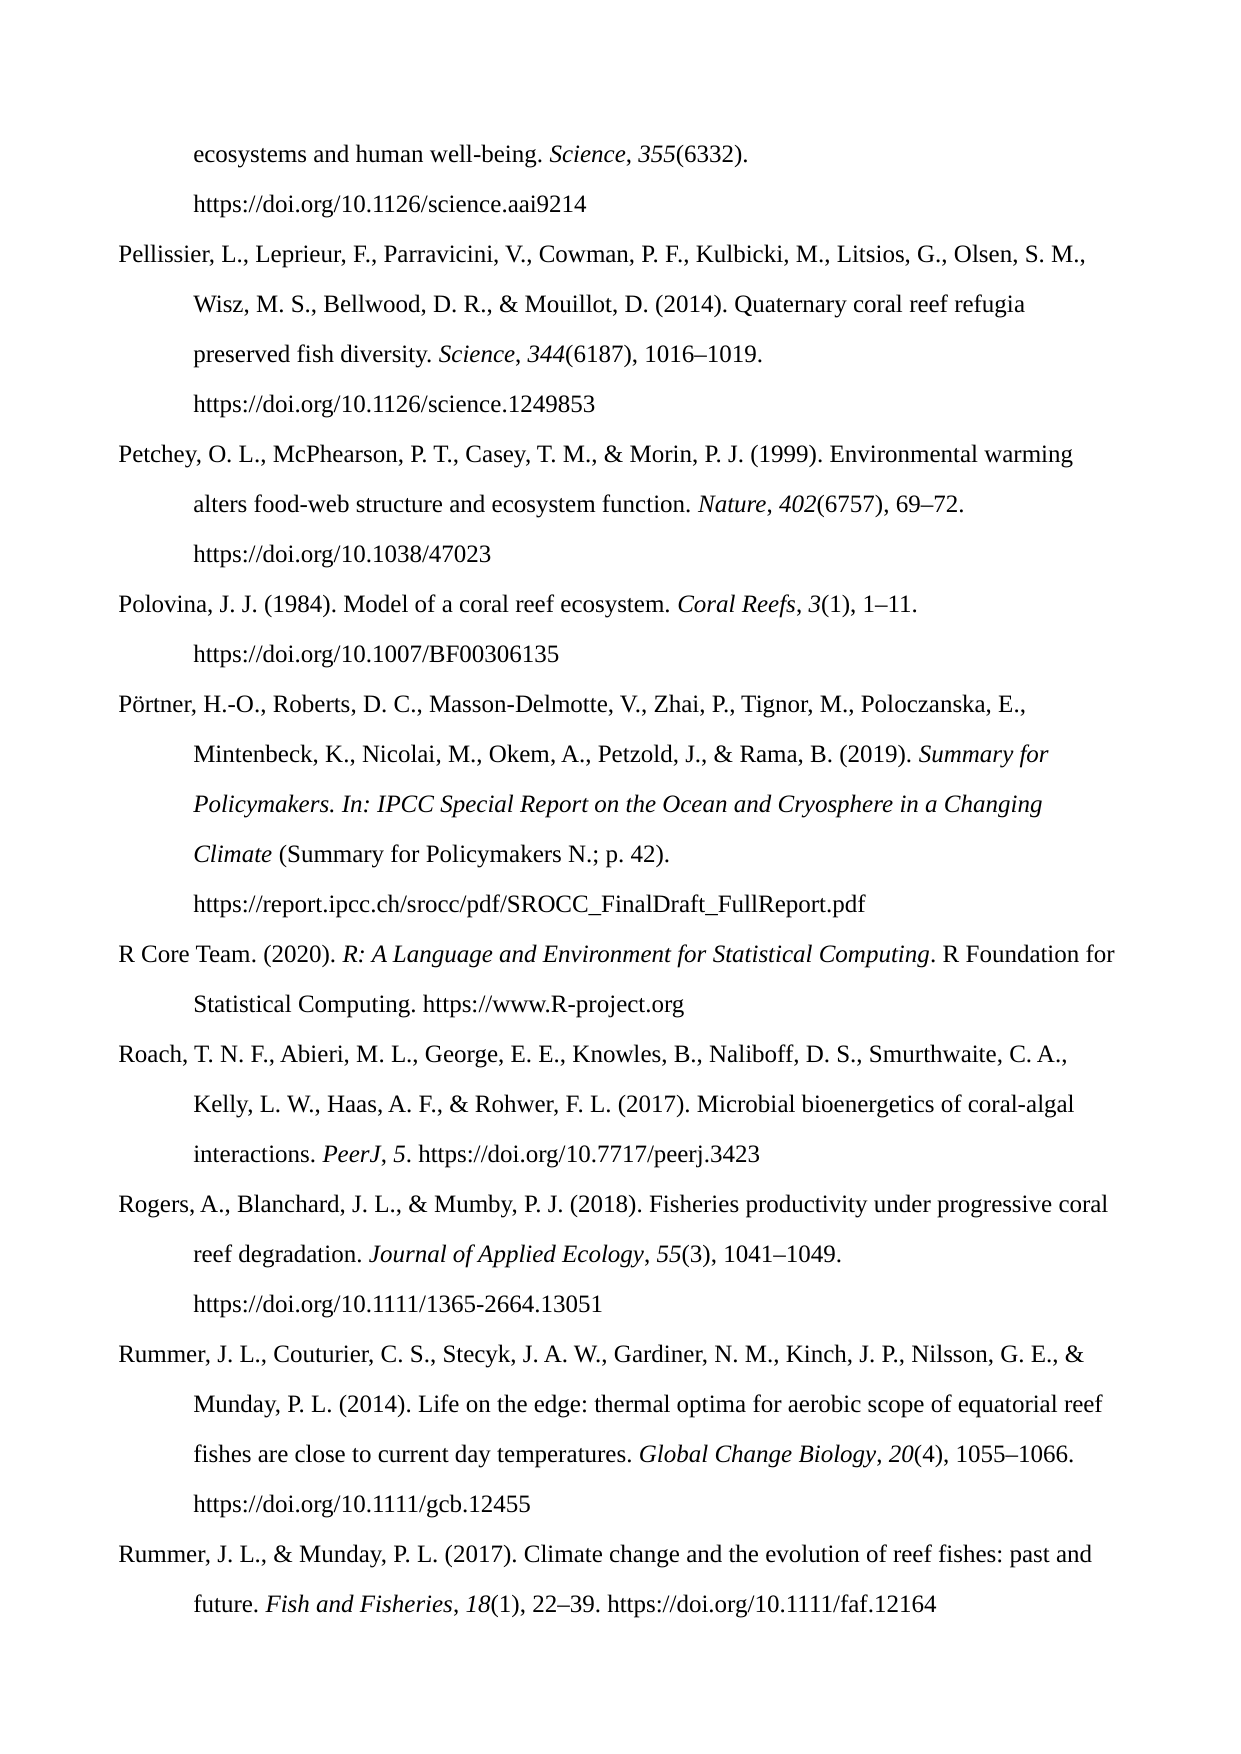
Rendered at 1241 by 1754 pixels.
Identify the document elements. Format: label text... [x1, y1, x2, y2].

text Roach, T. N. F., Abieri, M. L., George, E. E., Knowles, B., Naliboff, D. S., Smurthwaite, C. A., Kelly, L. W., Haas, A. F., & Rohwer, F. L. (2017). Microbial bioenergetics of coral-algal interactions. PeerJ, 5. https://doi.org/10.7717/peerj.3423 [118, 1018, 1122, 1168]
text Rogers, A., Blanchard, J. L., & Mumby, P. J. (2018). Fisheries productivity under progressive coral reef degradation. Journal of Applied Ecology, 55(3), 1041–1049. https://doi.org/10.1111/1365-2664.13051 [118, 1168, 1122, 1318]
text Pellissier, L., Leprieur, F., Parravicini, V., Cowman, P. F., Kulbicki, M., Litsios, G., Olsen, S. M., Wisz, M. S., Bellwood, D. R., & Mouillot, D. (2014). Quaternary coral reef refugia preserved fish diversity. Science, 344(6187), 1016–1019. https://doi.org/10.1126/science.1249853 [118, 218, 1122, 418]
text Rummer, J. L., & Munday, P. L. (2017). Climate change and the evolution of reef fishes: past and future. Fish and Fisheries, 18(1), 22–39. https://doi.org/10.1111/faf.12164 [118, 1518, 1122, 1618]
text ecosystems and human well-being. Science, 355(6332). https://doi.org/10.1126/science.aai9214 [118, 118, 1122, 218]
text Rummer, J. L., Couturier, C. S., Stecyk, J. A. W., Gardiner, N. M., Kinch, J. P., Nilsson, G. E., & Munday, P. L. (2014). Life on the edge: thermal optima for aerobic scope of equatorial reef fishes are close to current day temperatures. Global Change Biology, 20(4), 1055–1066. https://doi.org/10.1111/gcb.12455 [118, 1318, 1122, 1518]
text Polovina, J. J. (1984). Model of a coral reef ecosystem. Coral Reefs, 3(1), 1–11. https://doi.org/10.1007/BF00306135 [118, 568, 1122, 668]
text Petchey, O. L., McPhearson, P. T., Casey, T. M., & Morin, P. J. (1999). Environmental warming alters food-web structure and ecosystem function. Nature, 402(6757), 69–72. https://doi.org/10.1038/47023 [118, 418, 1122, 568]
text R Core Team. (2020). R: A Language and Environment for Statistical Computing. R Foundation for Statistical Computing. https://www.R-project.org [118, 918, 1122, 1018]
text Pörtner, H.-O., Roberts, D. C., Masson-Delmotte, V., Zhai, P., Tignor, M., Poloczanska, E., Mintenbeck, K., Nicolai, M., Okem, A., Petzold, J., & Rama, B. (2019). Summary for Policymakers. In: IPCC Special Report on the Ocean and Cryosphere in a Changing Climate (Summary for Policymakers N.; p. 42). https://report.ipcc.ch/srocc/pdf/SROCC_FinalDraft_FullReport.pdf [118, 668, 1122, 918]
